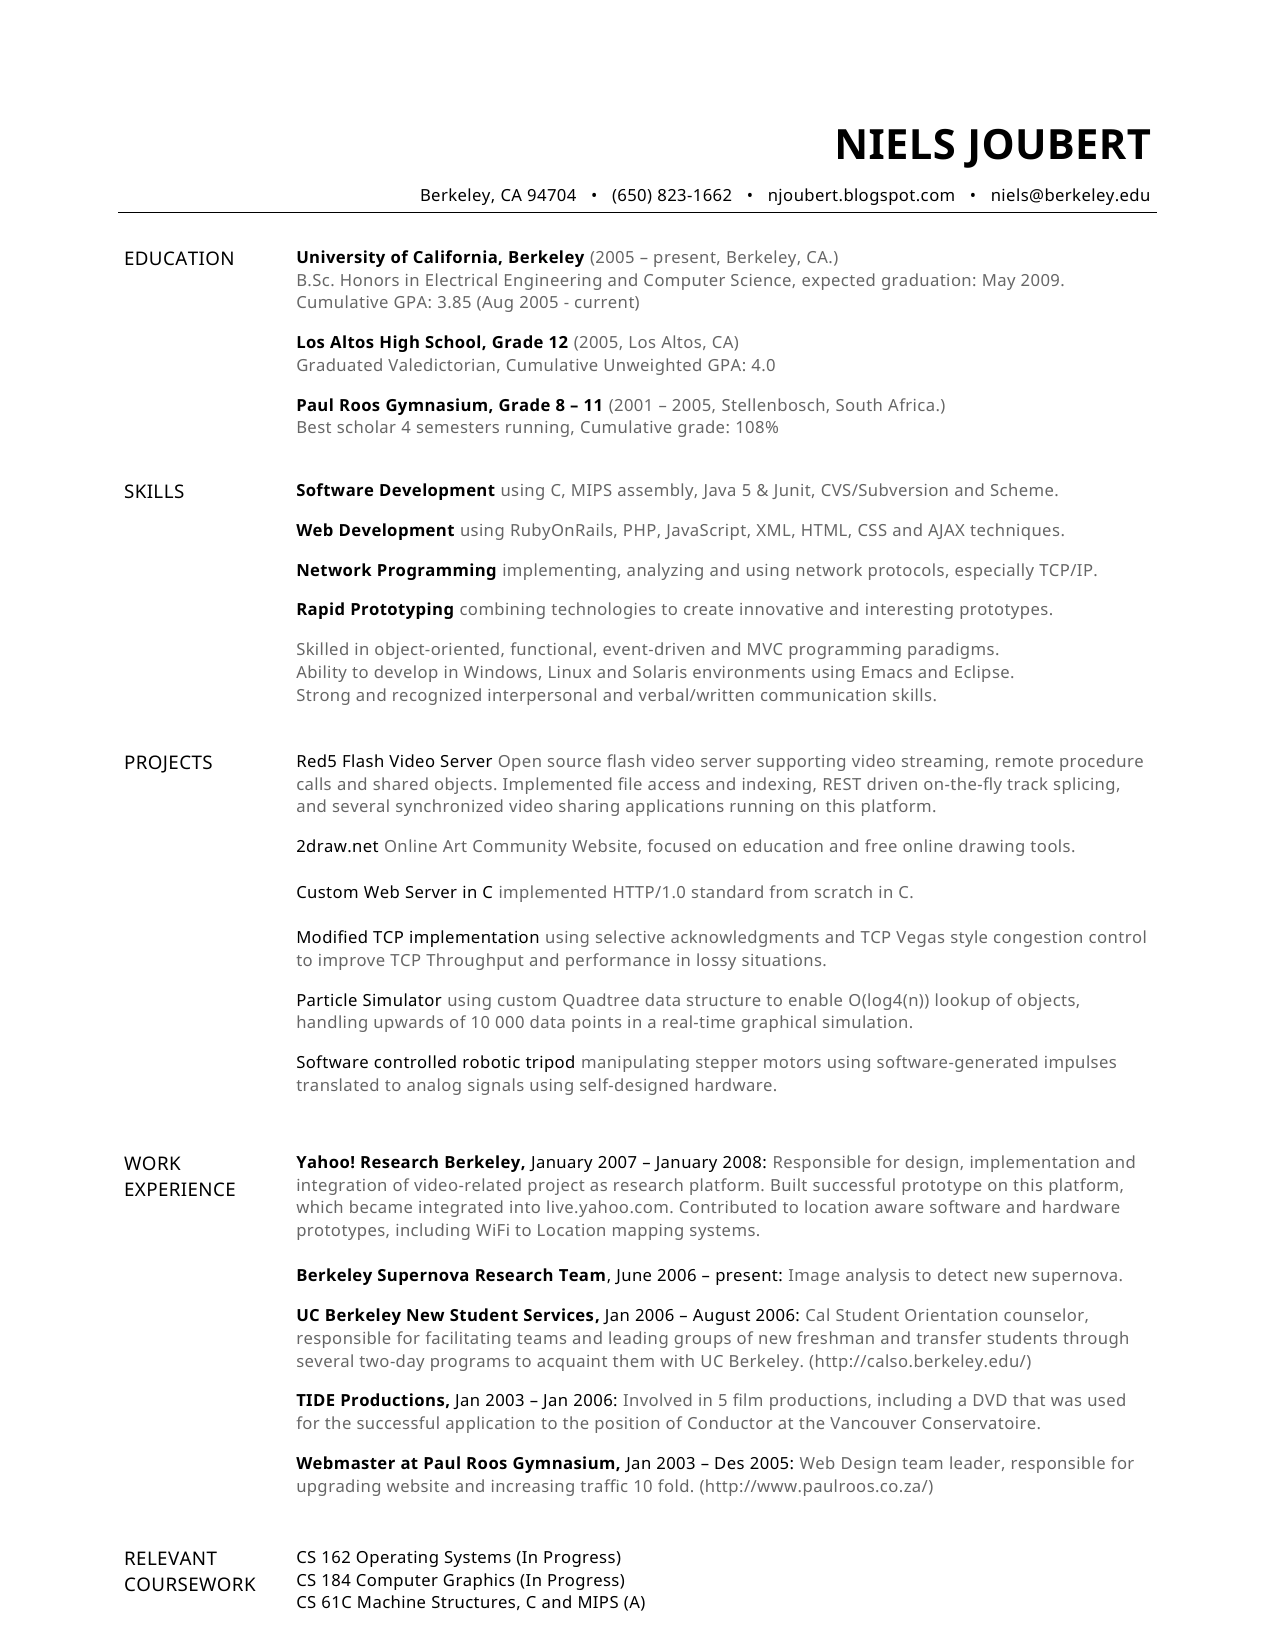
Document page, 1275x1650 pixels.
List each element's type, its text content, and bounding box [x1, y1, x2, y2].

table_cell [273, 744, 290, 1102]
table_cell [290, 444, 1157, 473]
table_cell RELEVANT COURSEWORK [118, 1540, 273, 1619]
table_cell [273, 712, 290, 744]
table_cell [118, 1503, 273, 1540]
table_cell CS 162 Operating Systems (In Progress) CS 184 Computer Graphics (In Progress) CS 61C Machine Structures, C and MIPS (A) [290, 1540, 1157, 1619]
table_cell SKILLS [118, 473, 273, 712]
table_cell [118, 712, 273, 744]
table_cell [118, 444, 273, 473]
table_cell Software Development using C, MIPS assembly, Java 5 & Junit, CVS/Subversion and Scheme. Web Development using RubyOnRails, PHP, JavaScript, XML, HTML, CSS and AJAX techniques. Network Programming implementing, analyzing and using network protocols, especially TCP/IP. Rapid Prototyping combining technologies to create innovative and interesting prototypes. Skilled in object-oriented, functional, event-driven and MVC programming paradigms. Ability to develop in Windows, Linux and Solaris environments using Emacs and Eclipse. Strong and recognized interpersonal and verbal/written communication skills. [290, 473, 1157, 712]
table_header University of California, Berkeley (2005 – present, Berkeley, CA.) B.Sc. Honors in Electrical Engineering and Computer Science, expected graduation: May 2009. Cumulative GPA: 3.85 (Aug 2005 - current) Los Altos High School, Grade 12 (2005, Los Altos, CA) Graduated Valedictorian, Cumulative Unweighted GPA: 4.0 Paul Roos Gymnasium, Grade 8 – 11 (2001 – 2005, Stellenbosch, South Africa.) Best scholar 4 semesters running, Cumulative grade: 108% [290, 240, 1157, 444]
table_cell PROJECTS [118, 744, 273, 1102]
table_cell [273, 1503, 290, 1540]
table_cell WORK EXPERIENCE [118, 1145, 273, 1503]
table_header NIELS JOUBERT [118, 110, 1157, 178]
table_cell [273, 1145, 290, 1503]
table_cell [290, 1102, 1157, 1145]
table_cell [290, 1503, 1157, 1540]
table_cell Yahoo! Research Berkeley, January 2007 – January 2008: Responsible for design, implementation and integration of video-related project as research platform. Built successful prototype on this platform, which became integrated into live.yahoo.com. Contributed to location aware software and hardware prototypes, including WiFi to Location mapping systems. Berkeley Supernova Research Team, June 2006 – present: Image analysis to detect new supernova. UC Berkeley New Student Services, Jan 2006 – August 2006: Cal Student Orientation counselor, responsible for facilitating teams and leading groups of new freshman and transfer students through several two-day programs to acquaint them with UC Berkeley. (http://calso.berkeley.edu/) TIDE Productions, Jan 2003 – Jan 2006: Involved in 5 film productions, including a DVD that was used for the successful application to the position of Conductor at the Vancouver Conservatoire. Webmaster at Paul Roos Gymnasium, Jan 2003 – Des 2005: Web Design team leader, responsible for upgrading website and increasing traffic 10 fold. (http://www.paulroos.co.za/) [290, 1145, 1157, 1503]
table_cell Red5 Flash Video Server Open source flash video server supporting video streaming, remote procedure calls and shared objects. Implemented file access and indexing, REST driven on-the-fly track splicing, and several synchronized video sharing applications running on this platform. 2draw.net Online Art Community Website, focused on education and free online drawing tools. Custom Web Server in C implemented HTTP/1.0 standard from scratch in C. Modified TCP implementation using selective acknowledgments and TCP Vegas style congestion control to improve TCP Throughput and performance in lossy situations. Particle Simulator using custom Quadtree data structure to enable O(log4(n)) lookup of objects, handling upwards of 10 000 data points in a real-time graphical simulation. Software controlled robotic tripod manipulating stepper motors using software-generated impulses translated to analog signals using self-designed hardware. [290, 744, 1157, 1102]
table_cell [273, 473, 290, 712]
table_cell [273, 1102, 290, 1145]
table_header [273, 240, 290, 444]
table_cell [273, 1540, 290, 1619]
table_cell [290, 712, 1157, 744]
table_cell Berkeley, CA 94704 • (650) 823-1662 • njoubert.blogspot.com • niels@berkeley.edu [118, 178, 1157, 212]
table_header EDUCATION [118, 240, 273, 444]
table_cell [273, 444, 290, 473]
table_cell [118, 1102, 273, 1145]
